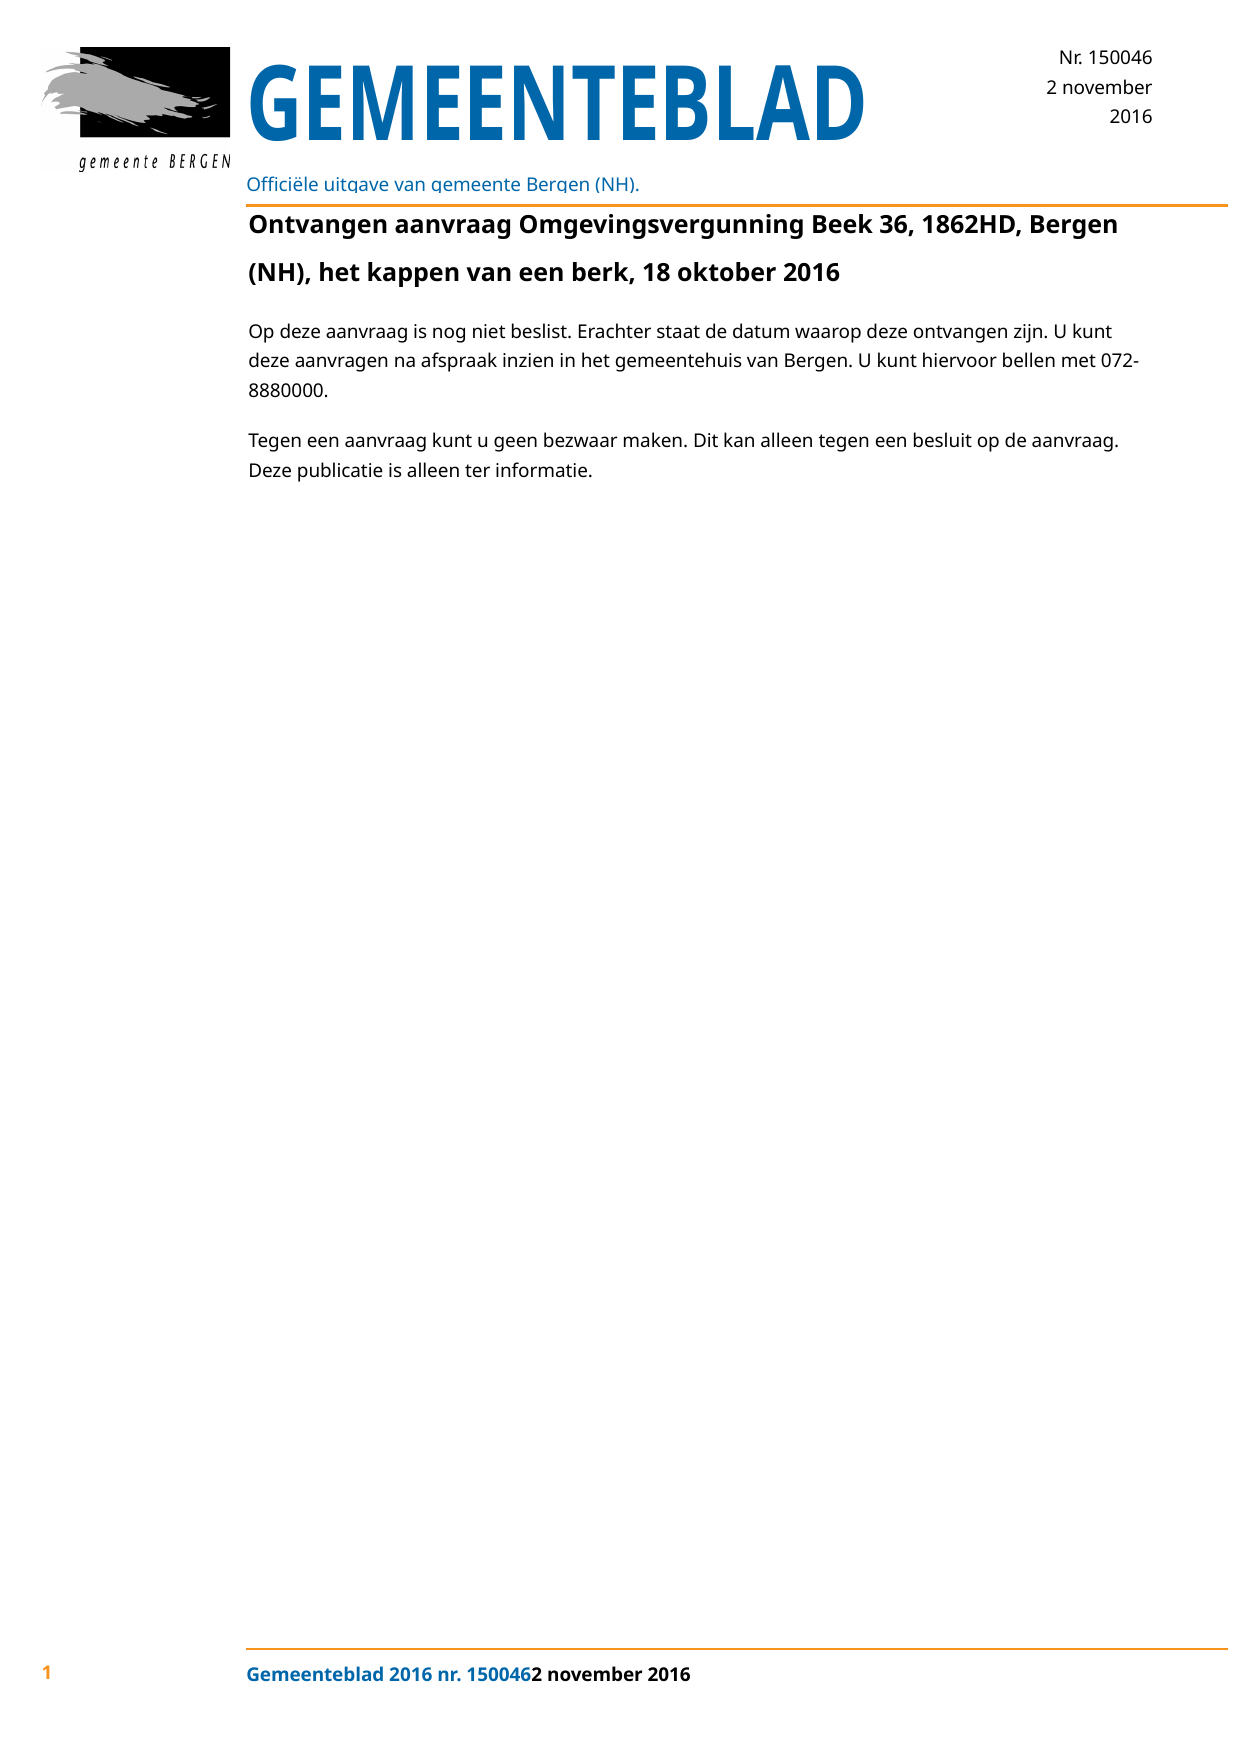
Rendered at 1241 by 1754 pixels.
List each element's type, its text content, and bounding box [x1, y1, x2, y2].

text Ontvangen aanvraag Omgevingsvergunning Beek 36, 1862HD, Bergen (NH), het kappen van een berk, 18 oktober 2016 [248, 207, 1152, 288]
picture [41, 47, 231, 172]
text Tegen een aanvraag kunt u geen bezwaar maken. Dit kan alleen tegen een besluit op de aanvraag. Deze publicatie is alleen ter informatie. [248, 427, 1152, 483]
text Op deze aanvraag is nog niet beslist. Erachter staat de datum waarop deze ontvangen zijn. U kunt deze aanvragen na afspraak inzien in het gemeentehuis van Bergen. U kunt hiervoor bellen met 072-8880000. [248, 318, 1152, 403]
